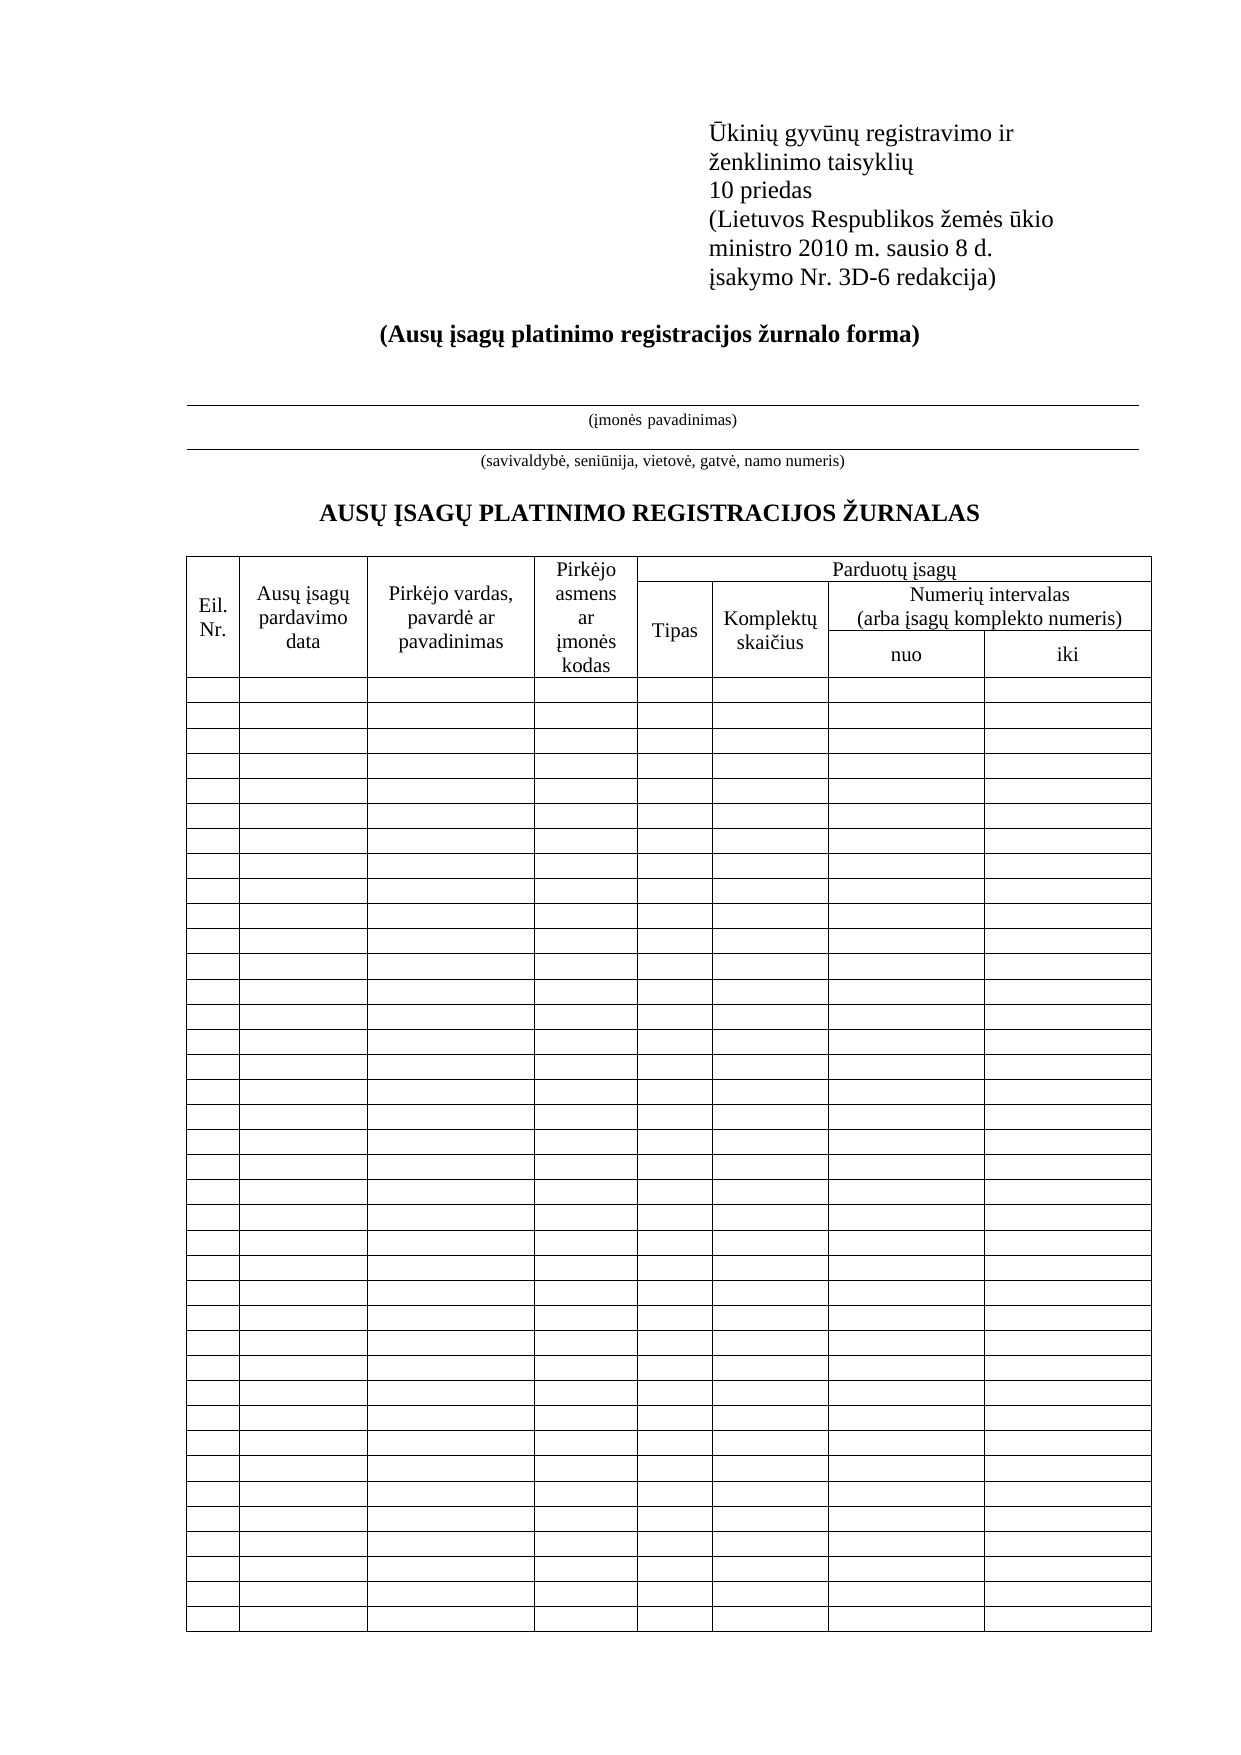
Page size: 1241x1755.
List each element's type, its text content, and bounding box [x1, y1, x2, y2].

table_cell nuo [829, 631, 984, 677]
table_cell [829, 1482, 984, 1506]
text 10 priedas [177, 176, 1122, 204]
table_cell [535, 1155, 637, 1179]
table_cell [187, 1507, 239, 1531]
table_cell [240, 1005, 367, 1029]
table_cell [240, 929, 367, 953]
table_cell [638, 1406, 712, 1430]
table_cell [985, 804, 1151, 828]
text (Ausų įsagų platinimo registracijos žurnalo forma) [177, 319, 1122, 348]
table_cell [535, 829, 637, 853]
table_cell [829, 1356, 984, 1380]
table_cell [240, 1105, 367, 1129]
table_cell [713, 1582, 828, 1606]
table_header Pirkėjo vardas, pavardė ar pavadinimas [368, 557, 534, 677]
table_cell [638, 1080, 712, 1104]
table_cell [985, 1331, 1151, 1355]
table_cell [240, 729, 367, 752]
table_cell [985, 1482, 1151, 1506]
table_cell [535, 1607, 637, 1631]
table_cell [829, 1381, 984, 1405]
table_cell [535, 1356, 637, 1380]
table_cell [368, 1205, 534, 1229]
table_cell [829, 703, 984, 727]
table_cell [240, 879, 367, 903]
text įsakymo Nr. 3D-6 redakcija) [177, 262, 1122, 291]
text Ūkinių gyvūnų registravimo ir [709, 118, 1122, 147]
table_cell [368, 1105, 534, 1129]
table_cell [638, 929, 712, 953]
table_cell [985, 1105, 1151, 1129]
table_cell [535, 980, 637, 1003]
table_cell [240, 1381, 367, 1405]
table_cell [713, 1055, 828, 1079]
table_cell [985, 1256, 1151, 1280]
table_cell [535, 1406, 637, 1430]
table_cell [713, 929, 828, 953]
table_cell [713, 779, 828, 803]
table_cell [535, 729, 637, 752]
table_cell [535, 929, 637, 953]
table_cell [638, 980, 712, 1003]
table_cell [985, 854, 1151, 878]
table_cell [713, 1256, 828, 1280]
table_cell [713, 1482, 828, 1506]
table_cell [829, 804, 984, 828]
table_cell [713, 678, 828, 702]
table_cell [829, 1557, 984, 1581]
table_cell [985, 1130, 1151, 1154]
table_cell [638, 804, 712, 828]
table_cell [713, 1030, 828, 1054]
table_cell Komplektų skaičius [713, 582, 828, 677]
table_cell [535, 754, 637, 778]
table_cell [985, 1607, 1151, 1631]
table_cell [985, 954, 1151, 978]
table_cell [829, 980, 984, 1003]
table_cell [240, 1030, 367, 1054]
table_cell [187, 754, 239, 778]
table_cell [713, 1356, 828, 1380]
table_cell [829, 678, 984, 702]
table_cell [638, 1582, 712, 1606]
table_cell [187, 1256, 239, 1280]
table_cell [240, 1582, 367, 1606]
table_cell [187, 1055, 239, 1079]
table_cell [985, 879, 1151, 903]
table_cell [638, 1431, 712, 1455]
table_cell [638, 1331, 712, 1355]
table_cell [713, 954, 828, 978]
table_cell [829, 1105, 984, 1129]
table_cell (savivaldybė, seniūnija, vietovė, gatvė, namo numeris) [187, 450, 1138, 469]
table_cell [985, 1557, 1151, 1581]
table_cell [713, 1557, 828, 1581]
table_cell [187, 1306, 239, 1330]
table_header Pirkėjo asmens ar įmonės kodas [535, 557, 637, 677]
table_cell [535, 1331, 637, 1355]
table_cell [240, 1306, 367, 1330]
table_header [187, 377, 1138, 405]
table_cell [240, 1532, 367, 1556]
table_cell [638, 854, 712, 878]
table_cell [368, 1231, 534, 1254]
table_cell [985, 1155, 1151, 1179]
table_cell [829, 1306, 984, 1330]
table_cell [829, 1431, 984, 1455]
table_cell [187, 954, 239, 978]
table_cell [713, 1231, 828, 1254]
table_cell [368, 1532, 534, 1556]
text ministro 2010 m. sausio 8 d. [177, 233, 1122, 262]
table_cell [240, 1281, 367, 1305]
table_cell [985, 703, 1151, 727]
table_cell [535, 703, 637, 727]
table_cell [240, 1080, 367, 1104]
table_cell [240, 1205, 367, 1229]
table_cell [368, 1306, 534, 1330]
table_cell [187, 1431, 239, 1455]
table_cell [638, 1381, 712, 1405]
table_cell [829, 1406, 984, 1430]
table_cell [638, 1356, 712, 1380]
table_cell [187, 703, 239, 727]
table_cell [638, 754, 712, 778]
table_cell [638, 1557, 712, 1581]
table_cell [240, 854, 367, 878]
table_cell [829, 1080, 984, 1104]
table_cell [368, 1055, 534, 1079]
table_cell [829, 1607, 984, 1631]
table_cell [535, 804, 637, 828]
table_cell [368, 779, 534, 803]
table_cell [829, 1130, 984, 1154]
table_cell [985, 1281, 1151, 1305]
table_cell [535, 1030, 637, 1054]
table_cell [187, 854, 239, 878]
table_cell [985, 1456, 1151, 1481]
table_cell [829, 1055, 984, 1079]
table_cell [187, 1030, 239, 1054]
table_cell [985, 779, 1151, 803]
table_cell [368, 829, 534, 853]
table_cell [187, 779, 239, 803]
table_cell [240, 1155, 367, 1179]
table_cell [638, 1105, 712, 1129]
table_cell [187, 1105, 239, 1129]
table_cell [187, 929, 239, 953]
table_cell [240, 779, 367, 803]
table_cell [240, 703, 367, 727]
table_cell [713, 754, 828, 778]
text AUSŲ ĮSAGŲ PLATINIMO REGISTRACIJOS ŽURNALAS [177, 498, 1122, 527]
table_cell [829, 1005, 984, 1029]
table_cell [187, 1482, 239, 1506]
table_cell [829, 954, 984, 978]
table_cell [829, 1331, 984, 1355]
table_cell [829, 829, 984, 853]
table_cell [713, 1431, 828, 1455]
table_cell [187, 1557, 239, 1581]
table_cell [535, 904, 637, 928]
table_cell [535, 1180, 637, 1204]
table_cell [368, 1381, 534, 1405]
table_header Eil. Nr. [187, 557, 239, 677]
table_cell [187, 1607, 239, 1631]
table_cell [713, 980, 828, 1003]
table_cell [240, 829, 367, 853]
table_cell [535, 854, 637, 878]
table_cell [638, 829, 712, 853]
table_cell [638, 1607, 712, 1631]
table_cell [187, 678, 239, 702]
table_cell [829, 929, 984, 953]
table_cell [240, 1130, 367, 1154]
table_cell [240, 1431, 367, 1455]
table_cell [368, 1507, 534, 1531]
table_cell [535, 954, 637, 978]
table_cell [638, 729, 712, 752]
table_cell [713, 1381, 828, 1405]
table_cell [985, 929, 1151, 953]
table_cell [240, 804, 367, 828]
table_cell [535, 779, 637, 803]
table_cell [240, 1231, 367, 1254]
table_cell [535, 1456, 637, 1481]
table_cell [368, 1331, 534, 1355]
table_cell [187, 1356, 239, 1380]
table_cell [535, 1281, 637, 1305]
table_cell [535, 1005, 637, 1029]
table_cell [187, 980, 239, 1003]
table_cell [638, 703, 712, 727]
table_cell [713, 729, 828, 752]
table_cell [985, 1381, 1151, 1405]
table_cell [638, 1281, 712, 1305]
table_cell [368, 1456, 534, 1481]
table_cell [713, 1205, 828, 1229]
table_cell [985, 1030, 1151, 1054]
table_cell [535, 1256, 637, 1280]
table_cell [985, 1356, 1151, 1380]
table_cell [829, 1456, 984, 1481]
table_cell [713, 1155, 828, 1179]
table_cell [535, 1582, 637, 1606]
table_cell [985, 1406, 1151, 1430]
table_cell [638, 1256, 712, 1280]
table_cell iki [985, 631, 1151, 677]
table_cell [638, 1180, 712, 1204]
table_cell Numerių intervalas (arba įsagų komplekto numeris) [829, 582, 1151, 630]
table_cell [713, 879, 828, 903]
table_cell [240, 1356, 367, 1380]
table_cell [240, 954, 367, 978]
table_cell [829, 754, 984, 778]
table_cell [187, 1331, 239, 1355]
table_cell [187, 804, 239, 828]
table_cell [829, 1507, 984, 1531]
table_cell [535, 1482, 637, 1506]
table_cell [368, 678, 534, 702]
table_cell [368, 1482, 534, 1506]
table_cell Tipas [638, 582, 712, 677]
table_cell [240, 1607, 367, 1631]
table_cell [638, 1532, 712, 1556]
table_cell [535, 879, 637, 903]
table_cell [368, 929, 534, 953]
table_cell [187, 1532, 239, 1556]
table_cell [187, 430, 1138, 449]
table_cell [535, 1231, 637, 1254]
table_cell [638, 1005, 712, 1029]
table_cell [187, 829, 239, 853]
table_cell [535, 1105, 637, 1129]
table_cell [985, 829, 1151, 853]
table_cell [535, 1532, 637, 1556]
table_cell [638, 1030, 712, 1054]
table_cell [535, 1205, 637, 1229]
table_cell [985, 1431, 1151, 1455]
table_cell [985, 980, 1151, 1003]
table_cell [535, 1080, 637, 1104]
table_cell [829, 779, 984, 803]
table_cell [240, 1507, 367, 1531]
table_cell [187, 1155, 239, 1179]
table_cell [829, 854, 984, 878]
table_cell [187, 1456, 239, 1481]
table_cell [638, 1306, 712, 1330]
table_cell [368, 879, 534, 903]
table_cell [535, 1306, 637, 1330]
table_cell [368, 1256, 534, 1280]
table_cell [187, 1281, 239, 1305]
table_cell [985, 1180, 1151, 1204]
table_cell [829, 1281, 984, 1305]
table_header Ausų įsagų pardavimo data [240, 557, 367, 677]
table_cell [368, 904, 534, 928]
table_cell [638, 779, 712, 803]
table_cell [638, 879, 712, 903]
table_cell [713, 1130, 828, 1154]
table_cell [829, 1155, 984, 1179]
table_cell [985, 1582, 1151, 1606]
table_cell [638, 1231, 712, 1254]
table_cell [985, 1507, 1151, 1531]
table_cell (įmonės pavadinimas) [187, 406, 1138, 430]
table_cell [713, 1507, 828, 1531]
table_cell [368, 854, 534, 878]
table_cell [713, 1406, 828, 1430]
table_cell [829, 1582, 984, 1606]
table_cell [368, 1180, 534, 1204]
table_cell [240, 1180, 367, 1204]
table_cell [368, 1080, 534, 1104]
table_cell [985, 1306, 1151, 1330]
table_cell [240, 1256, 367, 1280]
table_cell [713, 804, 828, 828]
table_cell [638, 1155, 712, 1179]
table_cell [535, 1381, 637, 1405]
table_cell [240, 678, 367, 702]
text ženklinimo taisyklių [177, 147, 1122, 176]
table_cell [240, 1406, 367, 1430]
table_cell [829, 1030, 984, 1054]
table_cell [368, 1582, 534, 1606]
table_cell [368, 1155, 534, 1179]
table_cell [535, 678, 637, 702]
table_cell [368, 954, 534, 978]
table_cell [187, 1582, 239, 1606]
table_cell [638, 1482, 712, 1506]
table_cell [829, 1532, 984, 1556]
table_cell [638, 1456, 712, 1481]
table_cell [713, 854, 828, 878]
table_cell [368, 1356, 534, 1380]
table_cell [829, 729, 984, 752]
table_cell [638, 1507, 712, 1531]
table_cell [638, 954, 712, 978]
table_cell [713, 1180, 828, 1204]
table_cell [829, 904, 984, 928]
table_cell [240, 754, 367, 778]
table_cell [829, 1180, 984, 1204]
table_cell [368, 703, 534, 727]
table_cell [187, 879, 239, 903]
table_cell [368, 1406, 534, 1430]
table_cell [187, 1130, 239, 1154]
table_cell [240, 1482, 367, 1506]
table_cell [985, 904, 1151, 928]
table_cell [713, 1105, 828, 1129]
table_cell [187, 1205, 239, 1229]
table_cell [187, 1180, 239, 1204]
table_cell [985, 729, 1151, 752]
table_cell [829, 1256, 984, 1280]
table_cell [829, 879, 984, 903]
table_cell [368, 1281, 534, 1305]
table_cell [240, 1331, 367, 1355]
table_cell [713, 1005, 828, 1029]
table_cell [829, 1205, 984, 1229]
table_cell [985, 1205, 1151, 1229]
table_cell [240, 980, 367, 1003]
table_cell [368, 1607, 534, 1631]
table_cell [368, 754, 534, 778]
table_cell [985, 1080, 1151, 1104]
table_cell [368, 1557, 534, 1581]
table_cell [713, 1532, 828, 1556]
table_cell [713, 1306, 828, 1330]
table_cell [187, 729, 239, 752]
text (Lietuvos Respublikos žemės ūkio [177, 204, 1122, 233]
table_cell [240, 1055, 367, 1079]
table_cell [187, 1406, 239, 1430]
table_cell [535, 1507, 637, 1531]
table_cell [985, 1055, 1151, 1079]
table_cell [368, 729, 534, 752]
table_cell [368, 1130, 534, 1154]
table_cell [368, 980, 534, 1003]
table_cell [187, 1005, 239, 1029]
table_cell [985, 754, 1151, 778]
table_cell [713, 1281, 828, 1305]
table_header Parduotų įsagų [638, 557, 1151, 581]
table_cell [368, 804, 534, 828]
table_cell [713, 1607, 828, 1631]
table_cell [713, 1080, 828, 1104]
table_cell [535, 1557, 637, 1581]
table_cell [985, 1005, 1151, 1029]
table_cell [985, 678, 1151, 702]
table_cell [535, 1431, 637, 1455]
table_cell [713, 1456, 828, 1481]
table_cell [368, 1005, 534, 1029]
table_cell [187, 1231, 239, 1254]
table_cell [713, 904, 828, 928]
table_cell [368, 1431, 534, 1455]
table_cell [368, 1030, 534, 1054]
table_cell [638, 904, 712, 928]
table_cell [638, 678, 712, 702]
table_cell [535, 1055, 637, 1079]
table_cell [240, 1456, 367, 1481]
table_cell [638, 1205, 712, 1229]
table_cell [187, 904, 239, 928]
table_cell [535, 1130, 637, 1154]
table_cell [187, 1080, 239, 1104]
table_cell [713, 829, 828, 853]
table_cell [829, 1231, 984, 1254]
table_cell [713, 703, 828, 727]
table_cell [985, 1532, 1151, 1556]
table_cell [985, 1231, 1151, 1254]
table_cell [713, 1331, 828, 1355]
table_cell [187, 1381, 239, 1405]
table_cell [240, 1557, 367, 1581]
table_cell [638, 1130, 712, 1154]
table_cell [638, 1055, 712, 1079]
table_cell [240, 904, 367, 928]
